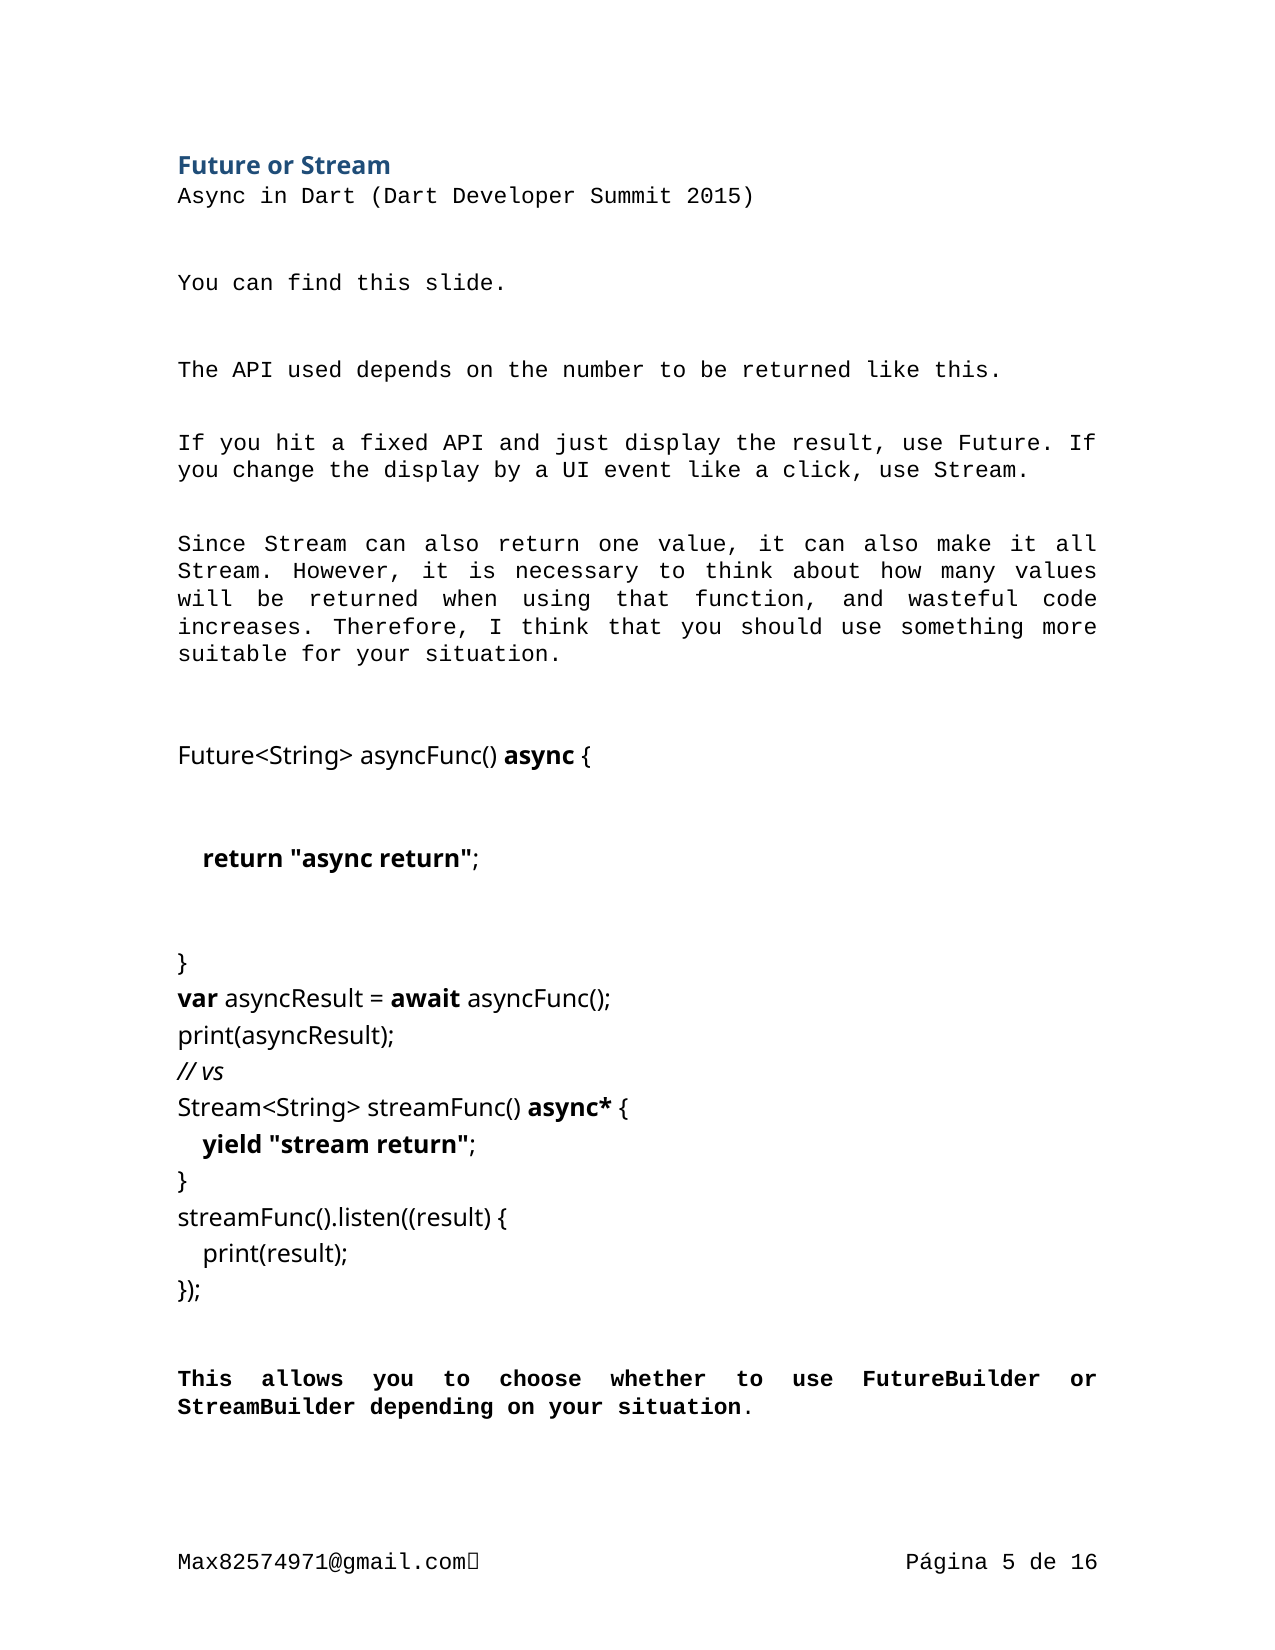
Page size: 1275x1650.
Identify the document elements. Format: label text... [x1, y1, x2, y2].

text return "async return"; [177, 841, 1098, 875]
text }); [177, 1272, 1098, 1306]
text print(result); [177, 1236, 1098, 1269]
text Stream<String> streamFunc() async* { [177, 1090, 1098, 1124]
text } [177, 945, 1098, 979]
text yield "stream return"; [177, 1126, 1098, 1161]
text } [177, 1163, 1098, 1197]
text Async in Dart (Dart Developer Summit 2015) [177, 184, 1098, 210]
text print(asyncResult); [177, 1017, 1098, 1051]
text If you hit a fixed API and just display the result, use Future. If you change the display by a UI event like a click, use Stream. [177, 431, 1098, 485]
text The API used depends on the number to be returned like this. [177, 358, 1098, 384]
text This allows you to choose whether to use FutureBuilder or StreamBuilder depending on your situation. [177, 1368, 1098, 1421]
text Since Stream can also return one value, it can also make it all Stream. However, it is necessary to think about how many values will be returned when using that function, and wasteful code increases. Therefore, I think that you should use something more suitable for your situation. [177, 532, 1098, 669]
text streamFunc().listen((result) { [177, 1199, 1098, 1233]
text var asyncResult = await asyncFunc(); [177, 981, 1098, 1015]
subtitle Future or Stream [177, 148, 1098, 182]
text // vs [177, 1054, 1098, 1088]
text Future<String> asyncFunc() async { [177, 738, 1098, 772]
text You can find this slide. [177, 271, 1098, 297]
